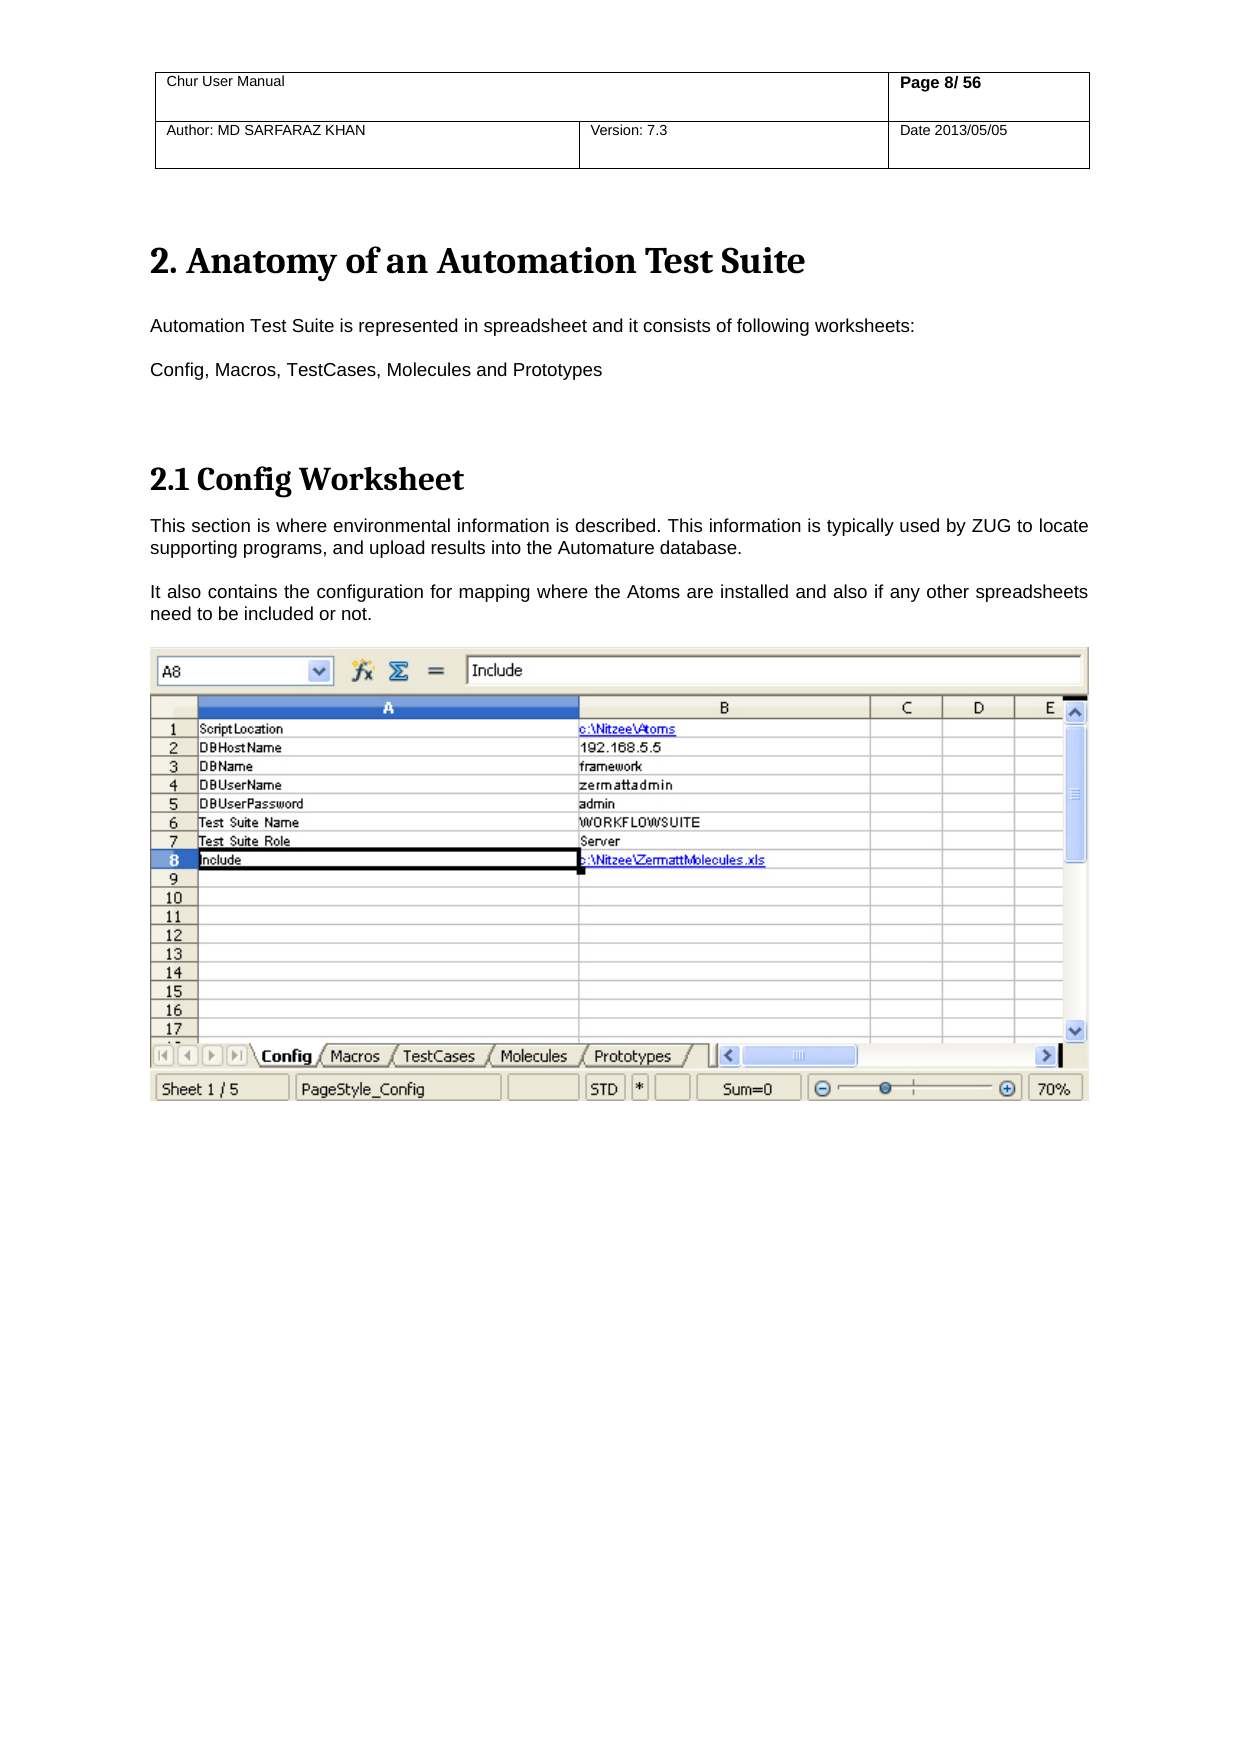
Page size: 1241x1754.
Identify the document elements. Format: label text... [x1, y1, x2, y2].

text It also contains the configuration for mapping where the Atoms are installed and also if any other spreadsheets need to be included or not. [150, 581, 1090, 624]
text Config, Macros, TestCases, Molecules and Prototypes [150, 359, 1090, 380]
text 2.1 Config Worksheet [150, 460, 1090, 498]
text This section is where environmental information is described. This information is typically used by ZUG to locate supporting programs, and upload results into the Automature database. [150, 515, 1090, 558]
text Automation Test Suite is represented in spreadsheet and it consists of following worksheets: [150, 314, 1090, 336]
subtitle 2. Anatomy of an Automation Test Suite [150, 240, 1090, 283]
